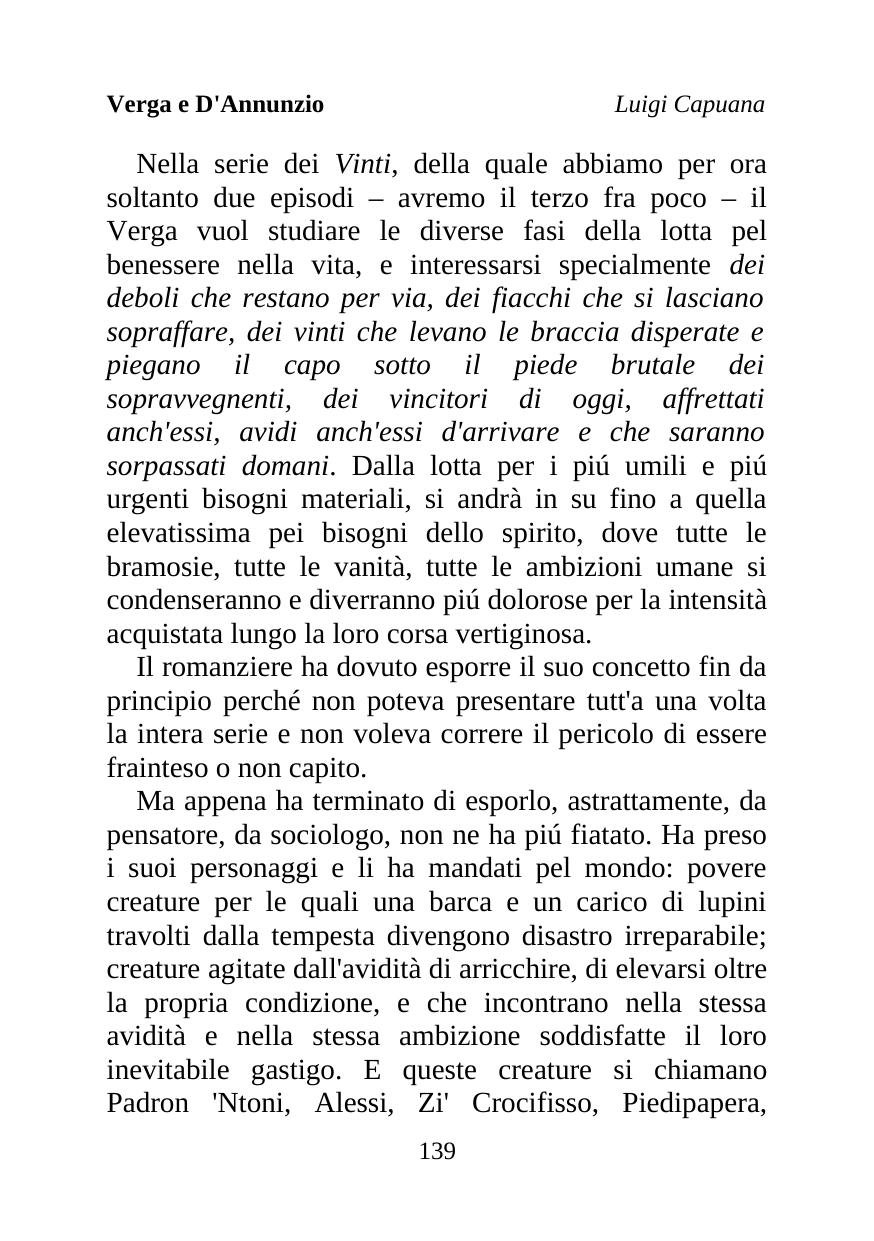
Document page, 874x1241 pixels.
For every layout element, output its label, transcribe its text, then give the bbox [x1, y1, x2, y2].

text Ma appena ha terminato di esporlo, astrattamente, da pensatore, da sociologo, non ne ha piú fiatato. Ha preso i suoi personaggi e li ha mandati pel mondo: povere creature per le quali una barca e un carico di lupini travolti dalla tempesta divengono disastro irreparabile; creature agitate dall'avidità di arricchire, di elevarsi oltre la propria condizione, e che incontrano nella stessa avidità e nella stessa ambizione soddisfatte il loro inevitabile gastigo. E queste creature si chiamano Padron 'Ntoni, Alessi, Zi' Crocifisso, Piedipapera, [106, 783, 768, 1119]
text Nella serie dei Vinti, della quale abbiamo per ora soltanto due episodi – avremo il terzo fra poco – il Verga vuol studiare le diverse fasi della lotta pel benessere nella vita, e interessarsi specialmente dei deboli che restano per via, dei fiacchi che si lasciano sopraffare, dei vinti che levano le braccia disperate e piegano il capo sotto il piede brutale dei sopravvegnenti, dei vincitori di oggi, affrettati anch'essi, avidi anch'essi d'arrivare e che saranno sorpassati domani. Dalla lotta per i piú umili e piú urgenti bisogni materiali, si andrà in su fino a quella elevatissima pei bisogni dello spirito, dove tutte le bramosie, tutte le vanità, tutte le ambizioni umane si condenseranno e diverranno piú dolorose per la intensità acquistata lungo la loro corsa vertiginosa. [106, 146, 768, 649]
text Il romanziere ha dovuto esporre il suo concetto fin da principio perché non poteva presentare tutt'a una volta la intera serie e non voleva correre il pericolo di essere frainteso o non capito. [106, 649, 768, 783]
